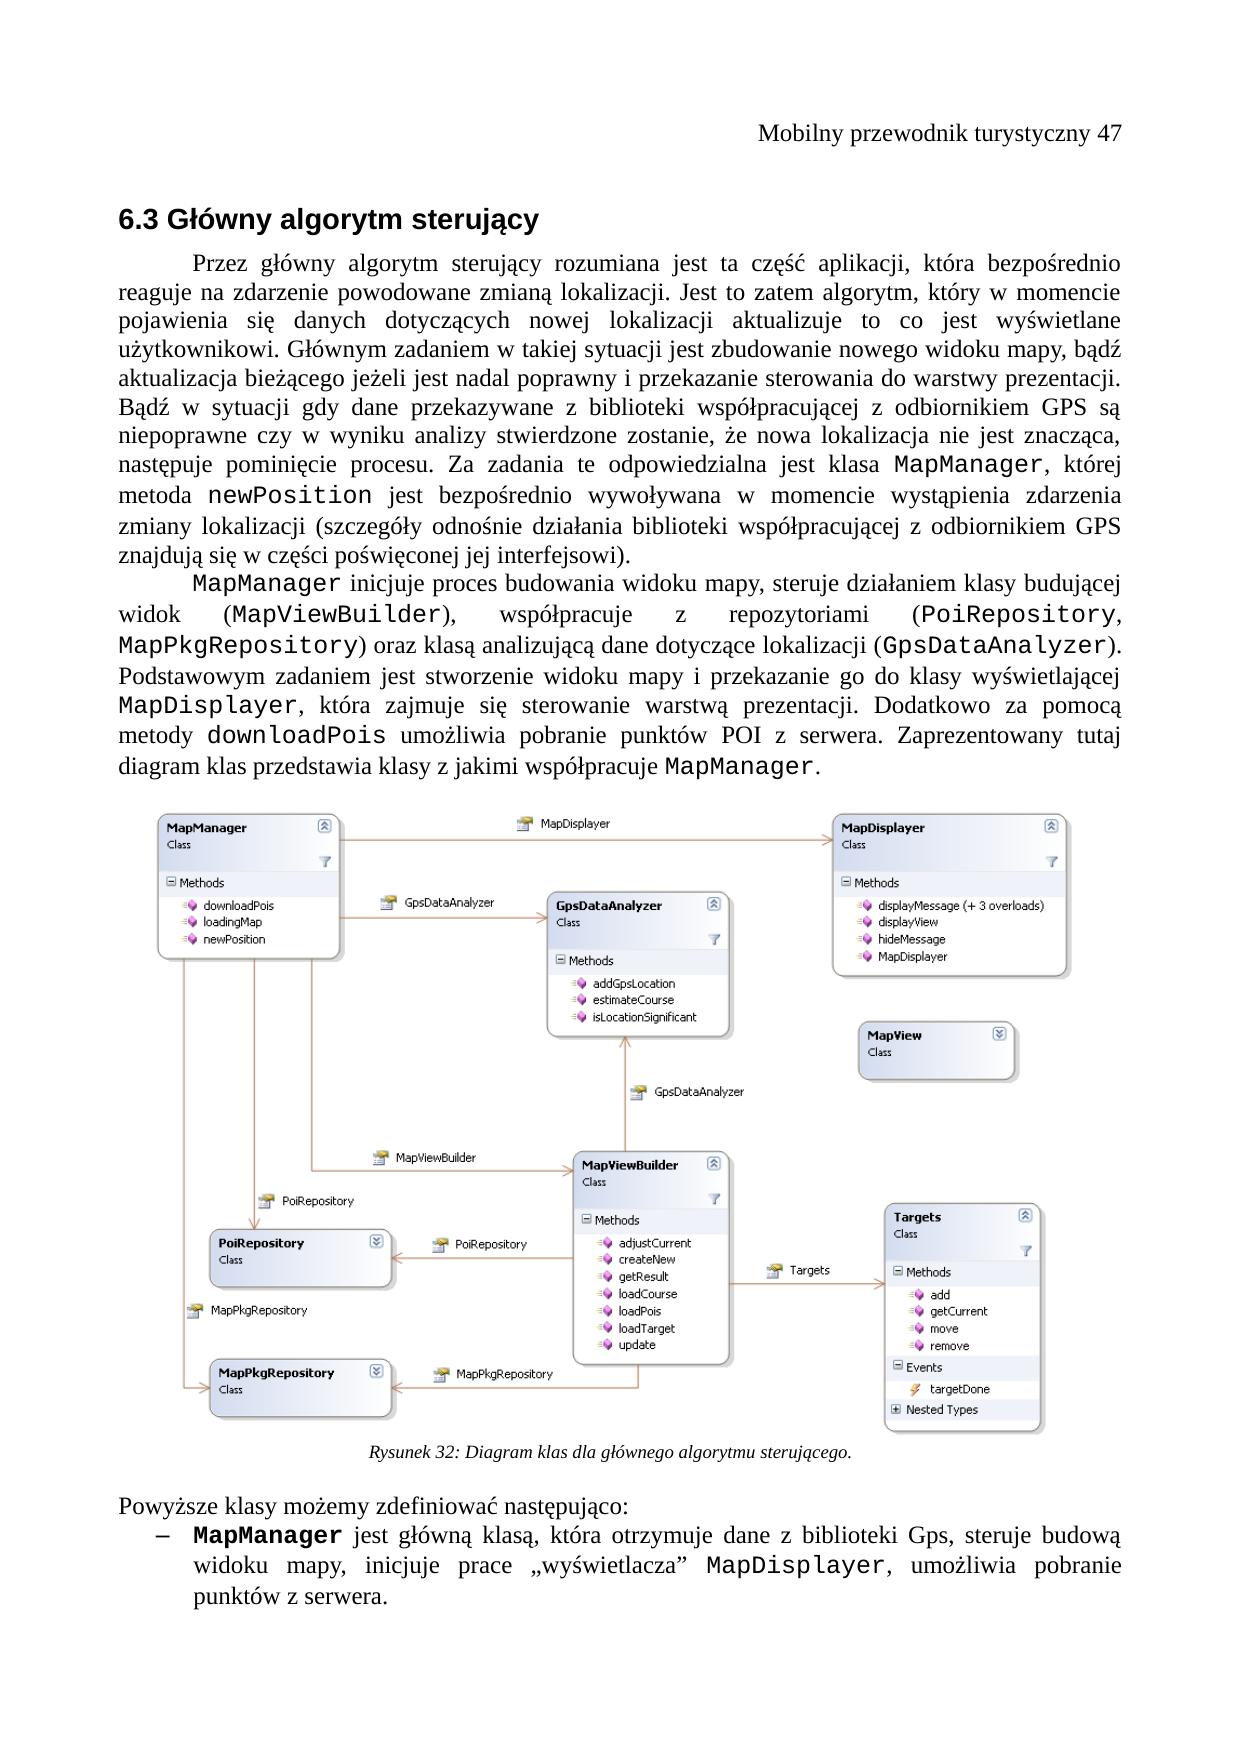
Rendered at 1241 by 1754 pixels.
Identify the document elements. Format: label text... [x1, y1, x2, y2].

text Rysunek 32: Diagram klas dla głównego algorytmu sterującego. [147, 1441, 1075, 1462]
text Powyższe klasy możemy zdefiniować następująco: [118, 1491, 1122, 1520]
subtitle 6.3 Główny algorytm sterujący [118, 202, 1122, 236]
text Przez główny algorytm sterujący rozumiana jest ta część aplikacji, która bezpośrednio reaguje na zdarzenie powodowane zmianą lokalizacji. Jest to zatem algorytm, który w momencie pojawienia się danych dotyczących nowej lokalizacji aktualizuje to co jest wyświetlane użytkownikowi. Głównym zadaniem w takiej sytuacji jest zbudowanie nowego widoku mapy, bądź aktualizacja bieżącego jeżeli jest nadal poprawny i przekazanie sterowania do warstwy prezentacji. Bądź w sytuacji gdy dane przekazywane z biblioteki współpracującej z odbiornikiem GPS są niepoprawne czy w wyniku analizy stwierdzone zostanie, że nowa lokalizacja nie jest znacząca, następuje pominięcie procesu. Za zadania te odpowiedzialna jest klasa MapManager, której metoda newPosition jest bezpośrednio wywoływana w momencie wystąpienia zdarzenia zmiany lokalizacji (szczegóły odnośnie działania biblioteki współpracującej z odbiornikiem GPS znajdują się w części poświęconej jej interfejsowi). [118, 248, 1122, 568]
list MapManager jest główną klasą, która otrzymuje dane z biblioteki Gps, steruje budową widoku mapy, inicjuje prace „wyświetlacza” MapDisplayer, umożliwia pobranie punktów z serwera. [156, 1520, 1122, 1610]
picture [147, 803, 1076, 1441]
text MapManager inicjuje proces budowania widoku mapy, steruje działaniem klasy budującej widok (MapViewBuilder), współpracuje z repozytoriami (PoiRepository, MapPkgRepository) oraz klasą analizującą dane dotyczące lokalizacji (GpsDataAnalyzer). Podstawowym zadaniem jest stworzenie widoku mapy i przekazanie go do klasy wyświetlającej MapDisplayer, która zajmuje się sterowanie warstwą prezentacji. Dodatkowo za pomocą metody downloadPois umożliwia pobranie punktów POI z serwera. Zaprezentowany tutaj diagram klas przedstawia klasy z jakimi współpracuje MapManager. [118, 568, 1122, 782]
